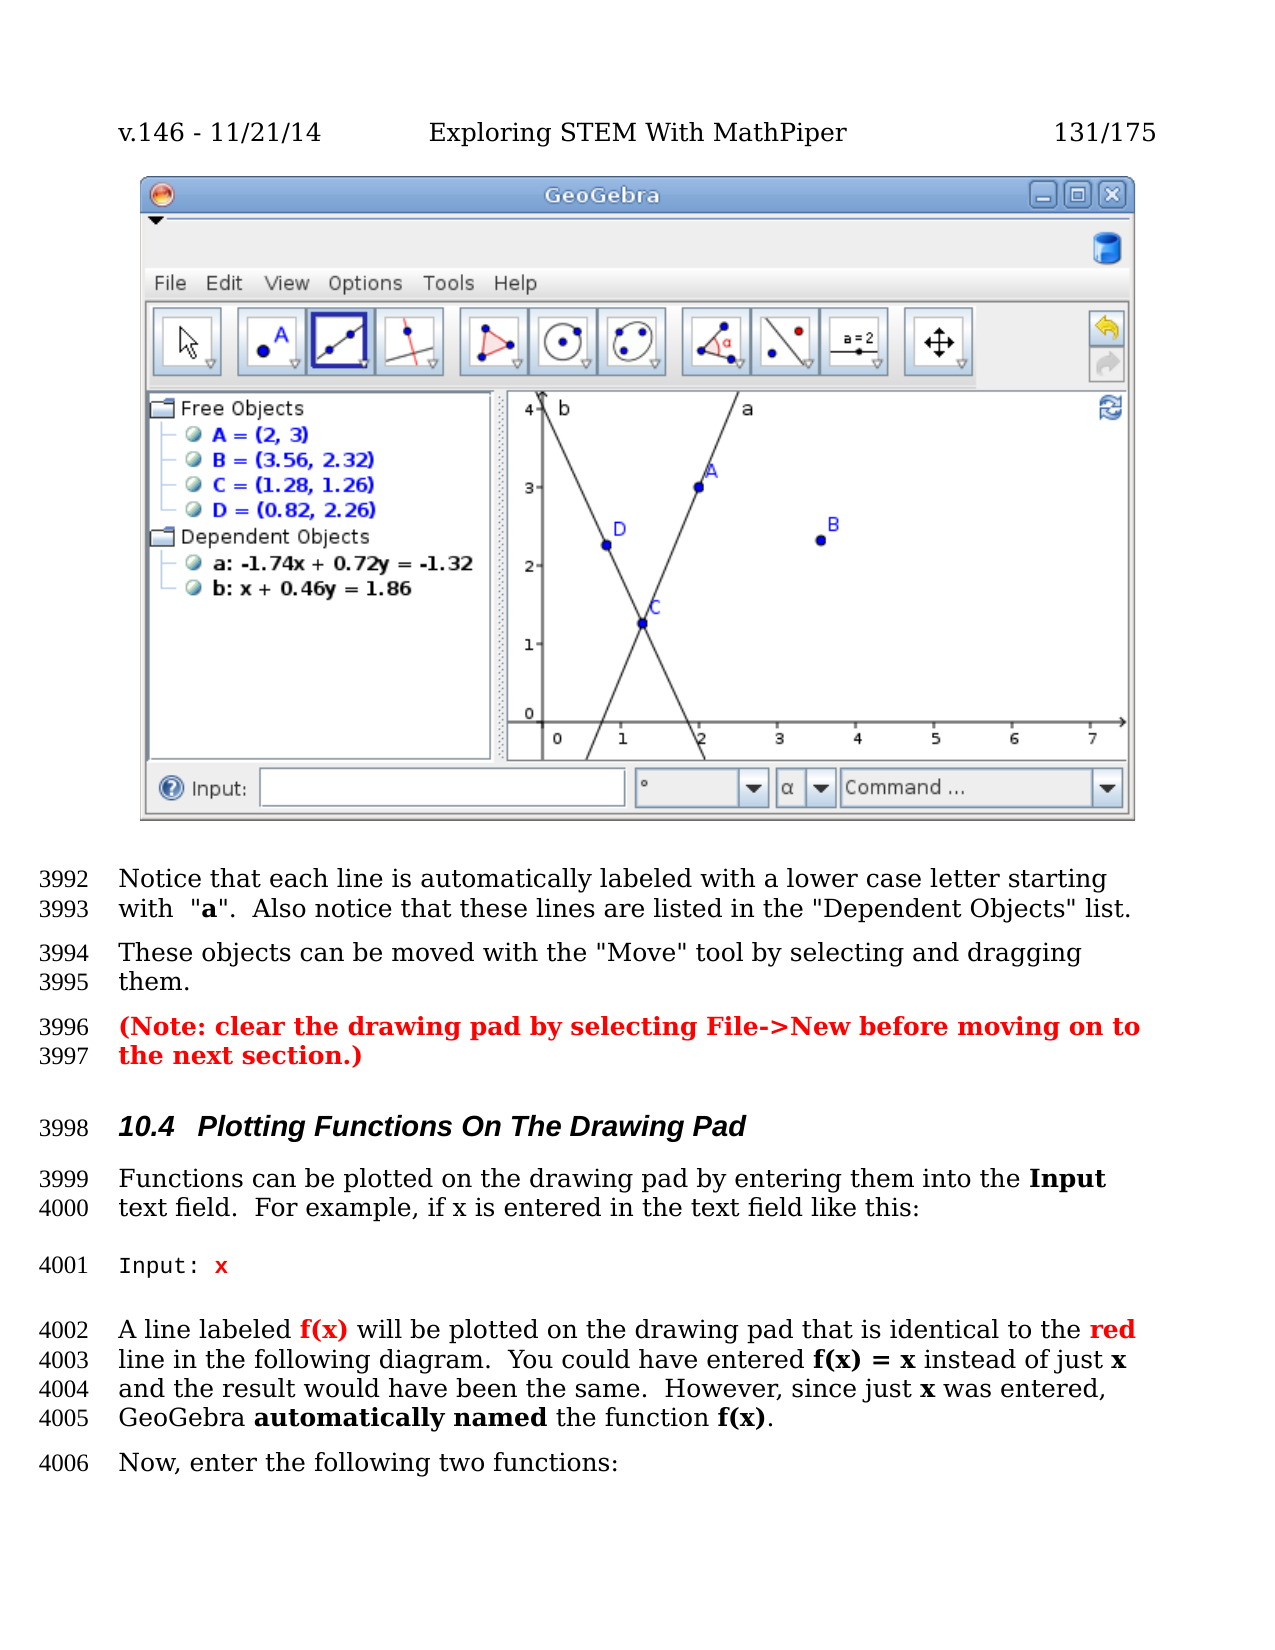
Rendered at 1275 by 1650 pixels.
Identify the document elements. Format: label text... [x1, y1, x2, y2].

text A line labeled f(x) will be plotted on the drawing pad that is identical to the red line in the following diagram. You could have entered f(x) = x instead of just x and the result would have been the same. However, since just x was entered, GeoGebra automatically named the function f(x). [118, 1315, 1157, 1433]
text (Note: clear the drawing pad by selecting File->New before moving on to the next section.) [118, 1012, 1157, 1070]
text Input: x [118, 1254, 1157, 1280]
text These objects can be moved with the "Move" tool by selecting and dragging them. [118, 938, 1157, 997]
picture [140, 176, 1136, 821]
text Notice that each line is automatically labeled with a lower case letter starting with "a". Also notice that these lines are listed in the "Dependent Objects" list. [118, 865, 1157, 923]
text Functions can be plotted on the drawing pad by entering them into the Input text field. For example, if x is entered in the text field like this: [118, 1164, 1157, 1222]
subtitle Plotting Functions On The Drawing Pad [118, 1109, 1157, 1143]
text Now, enter the following two functions: [118, 1448, 1157, 1477]
